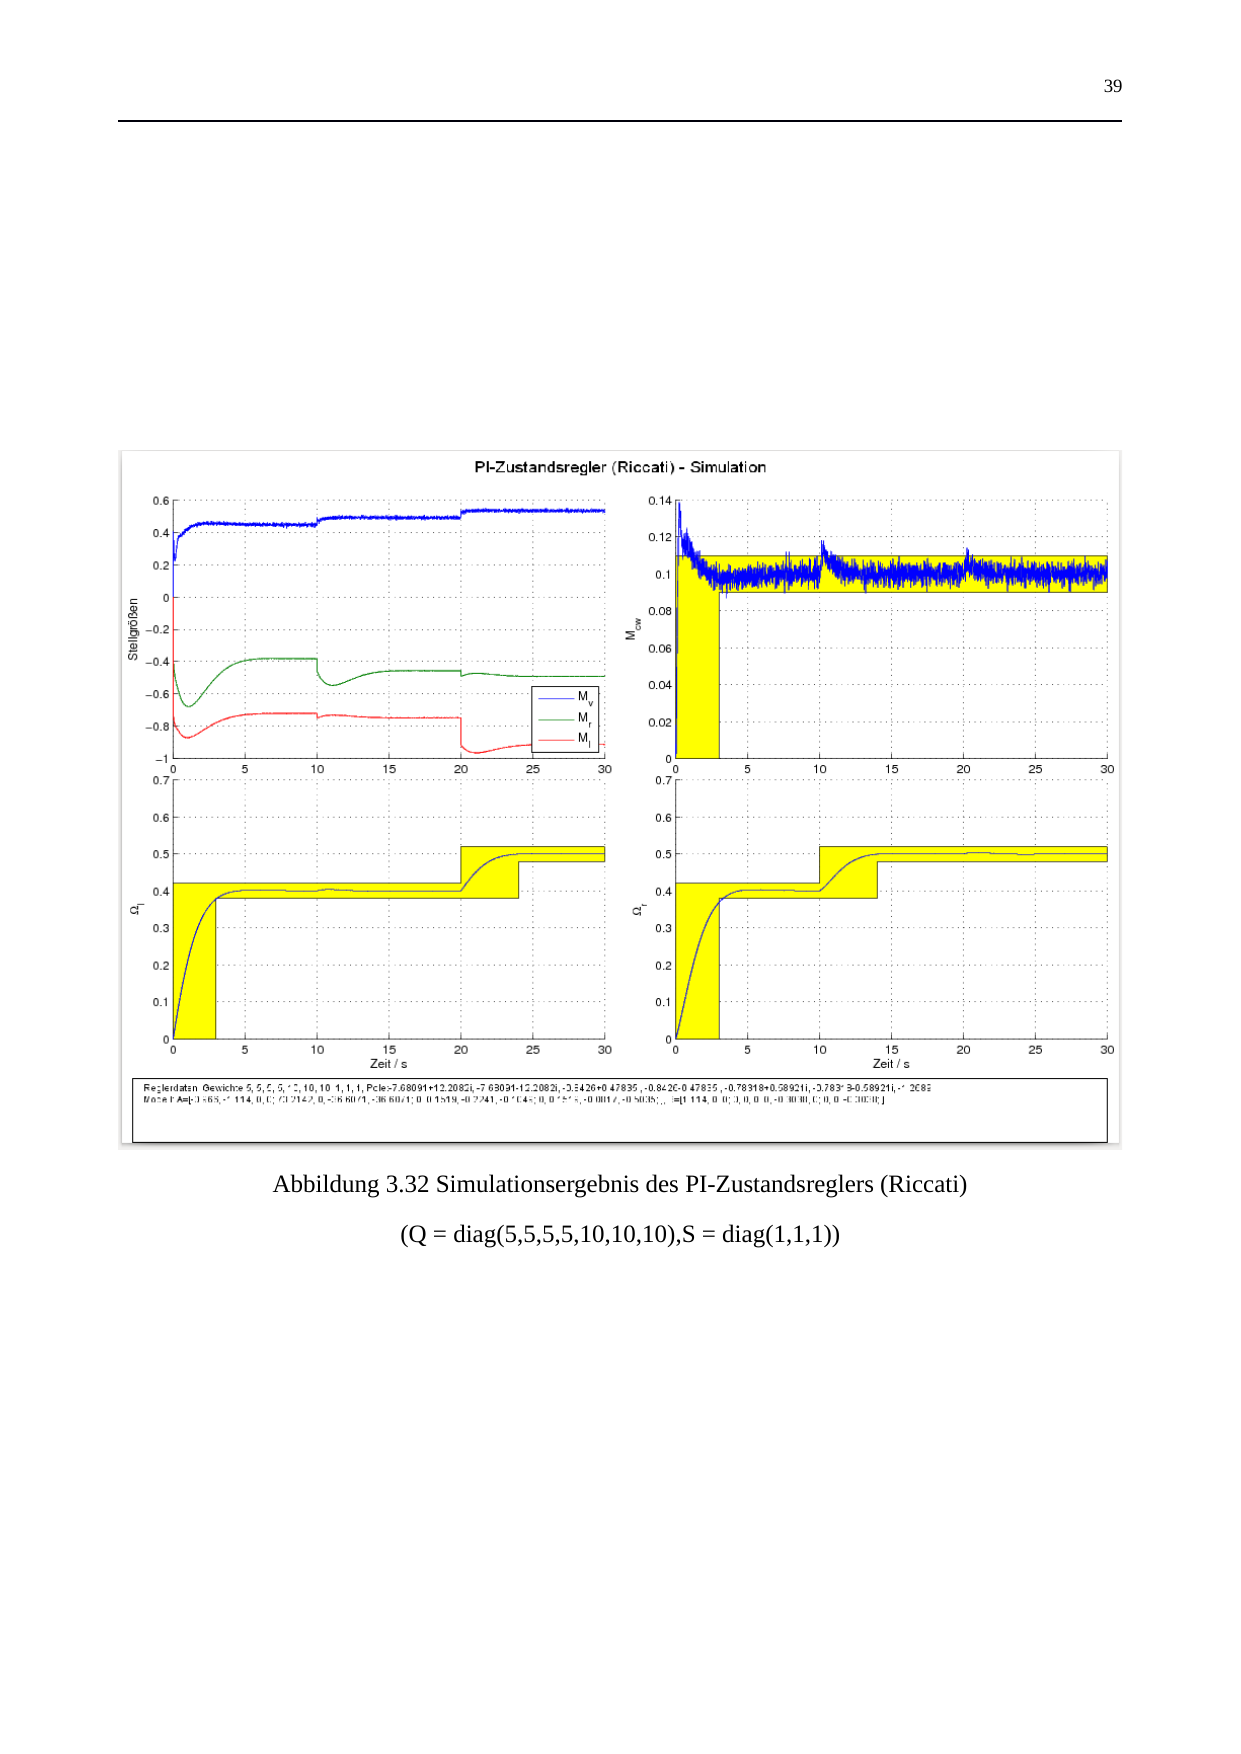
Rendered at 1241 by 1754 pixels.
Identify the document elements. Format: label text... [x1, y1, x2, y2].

text (Q = diag(5,5,5,5,10,10,10),S = diag(1,1,1)) [118, 1219, 1122, 1247]
text Abbildung 3.32 Simulationsergebnis des PI-Zustandsreglers (Riccati) [118, 1169, 1122, 1198]
